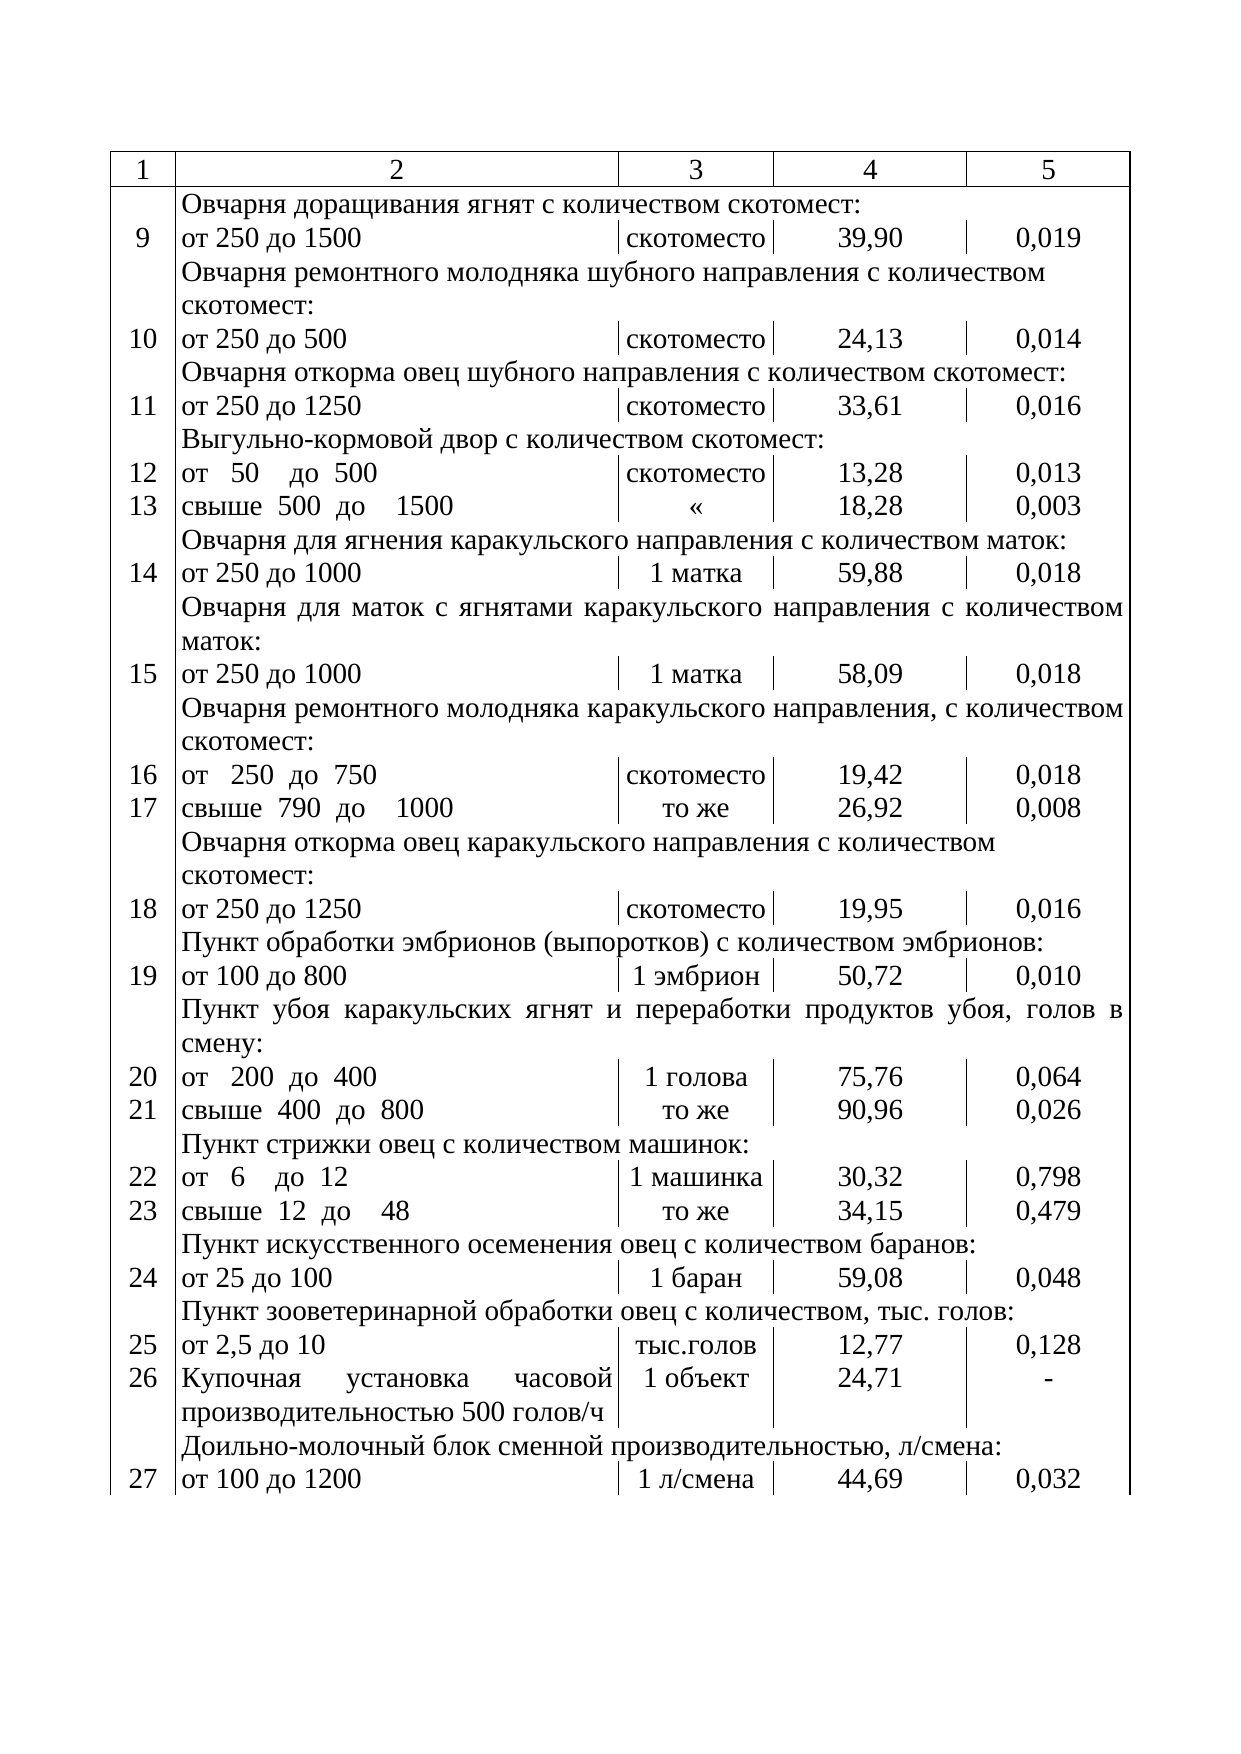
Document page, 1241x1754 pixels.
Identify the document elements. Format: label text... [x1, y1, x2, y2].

table_cell [111, 254, 175, 321]
table_cell 14 [111, 556, 175, 589]
table_cell 75,76 [774, 1059, 966, 1092]
table_cell 0,013 [967, 455, 1129, 489]
table_cell 17 [111, 791, 175, 824]
table_cell скотоместо [619, 220, 773, 254]
table_cell от 6 до 12 [176, 1160, 618, 1193]
table_cell Пункт убоя каракульских ягнят и переработки продуктов убоя, голов в смену: [176, 992, 1129, 1059]
table_cell то же [619, 1093, 773, 1126]
table_cell свыше 12 до 48 [176, 1193, 618, 1227]
table_cell 27 [111, 1461, 175, 1495]
table_cell 50,72 [774, 958, 966, 992]
table_cell 24,71 [774, 1361, 966, 1428]
table_cell от 25 до 100 [176, 1260, 618, 1294]
table_cell 30,32 [774, 1160, 966, 1193]
table_header 1 [111, 152, 175, 186]
table_cell [111, 925, 175, 958]
table_cell [111, 824, 175, 891]
table_cell 0,032 [967, 1461, 1129, 1495]
table_cell 44,69 [774, 1461, 966, 1495]
table_cell Овчарня для ягнения каракульского направления с количеством маток: [176, 522, 1129, 556]
table_cell 58,09 [774, 656, 966, 690]
table_cell скотоместо [619, 891, 773, 925]
table_cell [111, 589, 175, 656]
table_cell от 250 до 1500 [176, 220, 618, 254]
table_cell 1 объект [619, 1361, 773, 1428]
table_cell Овчарня доращивания ягнят с количеством скотомест: [176, 187, 1129, 220]
table_cell Овчарня ремонтного молодняка каракульского направления, с количеством скотомест: [176, 690, 1129, 757]
table_cell 0,026 [967, 1093, 1129, 1126]
table_cell 0,014 [967, 321, 1129, 354]
table_cell Пункт искусственного осеменения овец с количеством баранов: [176, 1227, 1129, 1260]
table_cell 1 голова [619, 1059, 773, 1092]
table_cell 0,018 [967, 757, 1129, 791]
table_cell [111, 187, 175, 220]
table_cell 19,95 [774, 891, 966, 925]
table_cell Овчарня откорма овец шубного направления с количеством скотомест: [176, 355, 1129, 388]
table_cell 12 [111, 455, 175, 489]
table_header 2 [176, 152, 618, 186]
table_cell 0,064 [967, 1059, 1129, 1092]
table_cell свыше 500 до 1500 [176, 489, 618, 522]
table_cell от 2,5 до 10 [176, 1327, 618, 1361]
table_cell 20 [111, 1059, 175, 1092]
table_cell 16 [111, 757, 175, 791]
table_cell от 100 до 800 [176, 958, 618, 992]
table_cell 1 эмбрион [619, 958, 773, 992]
table_cell Купочная установка часовой производительностью 500 голов/ч [176, 1361, 618, 1428]
table_cell от 250 до 1000 [176, 656, 618, 690]
table_cell Овчарня для маток с ягнятами каракульского направления с количеством маток: [176, 589, 1129, 656]
table_cell [111, 992, 175, 1059]
table_cell от 250 до 500 [176, 321, 618, 354]
table_header 5 [967, 152, 1129, 186]
table_cell 1 л/смена [619, 1461, 773, 1495]
table_cell Овчарня откорма овец каракульского направления с количеством скотомест: [176, 824, 1129, 891]
table_cell Доильно-молочный блок сменной производительностью, л/смена: [176, 1428, 1129, 1461]
table_cell 26,92 [774, 791, 966, 824]
table_cell 59,88 [774, 556, 966, 589]
table_cell тыс.голов [619, 1327, 773, 1361]
table_cell скотоместо [619, 757, 773, 791]
table_cell Выгульно-кормовой двор с количеством скотомест: [176, 422, 1129, 455]
table_cell [111, 522, 175, 556]
table_cell [111, 355, 175, 388]
table_cell 18,28 [774, 489, 966, 522]
table_cell 12,77 [774, 1327, 966, 1361]
table_cell 0,048 [967, 1260, 1129, 1294]
table_cell [111, 1227, 175, 1260]
table_cell 1 баран [619, 1260, 773, 1294]
table_cell - [967, 1361, 1129, 1428]
table_cell скотоместо [619, 455, 773, 489]
table_header 4 [774, 152, 966, 186]
table_cell 39,90 [774, 220, 966, 254]
table_cell 0,016 [967, 891, 1129, 925]
table_cell 1 машинка [619, 1160, 773, 1193]
table_cell [111, 422, 175, 455]
table_cell 90,96 [774, 1093, 966, 1126]
table_cell 19 [111, 958, 175, 992]
table_header 3 [619, 152, 773, 186]
table_cell 1 матка [619, 656, 773, 690]
table_cell 24,13 [774, 321, 966, 354]
table_cell Пункт зооветеринарной обработки овец с количеством, тыс. голов: [176, 1294, 1129, 1327]
table_cell 0,018 [967, 656, 1129, 690]
table_cell 19,42 [774, 757, 966, 791]
table_cell [111, 1126, 175, 1159]
table_cell [111, 690, 175, 757]
table_cell « [619, 489, 773, 522]
table_cell 0,008 [967, 791, 1129, 824]
table_cell 15 [111, 656, 175, 690]
table_cell [111, 1428, 175, 1461]
table_cell 33,61 [774, 388, 966, 422]
table_cell свыше 400 до 800 [176, 1093, 618, 1126]
table_cell от 50 до 500 [176, 455, 618, 489]
table_cell от 100 до 1200 [176, 1461, 618, 1495]
table_cell скотоместо [619, 321, 773, 354]
table_cell 0,019 [967, 220, 1129, 254]
table_cell 0,128 [967, 1327, 1129, 1361]
table_cell 0,016 [967, 388, 1129, 422]
table_cell скотоместо [619, 388, 773, 422]
table_cell [111, 1294, 175, 1327]
table_cell 10 [111, 321, 175, 354]
table_cell 59,08 [774, 1260, 966, 1294]
table_cell то же [619, 1193, 773, 1227]
table_cell 25 [111, 1327, 175, 1361]
table_cell 24 [111, 1260, 175, 1294]
table_cell 34,15 [774, 1193, 966, 1227]
table_cell Овчарня ремонтного молодняка шубного направления с количеством скотомест: [176, 254, 1129, 321]
table_cell 26 [111, 1361, 175, 1428]
table_cell 0,003 [967, 489, 1129, 522]
table_cell 21 [111, 1093, 175, 1126]
table_cell свыше 790 до 1000 [176, 791, 618, 824]
table_cell 13 [111, 489, 175, 522]
table_cell от 250 до 1000 [176, 556, 618, 589]
table_cell 13,28 [774, 455, 966, 489]
table_cell Пункт обработки эмбрионов (выпоротков) с количеством эмбрионов: [176, 925, 1129, 958]
table_cell от 250 до 1250 [176, 388, 618, 422]
table_cell от 250 до 750 [176, 757, 618, 791]
table_cell 1 матка [619, 556, 773, 589]
table_cell 11 [111, 388, 175, 422]
table_cell 9 [111, 220, 175, 254]
table_cell 0,798 [967, 1160, 1129, 1193]
table_cell 23 [111, 1193, 175, 1227]
table_cell от 200 до 400 [176, 1059, 618, 1092]
table_cell 18 [111, 891, 175, 925]
table_cell Пункт стрижки овец с количеством машинок: [176, 1126, 1129, 1159]
table_cell 0,018 [967, 556, 1129, 589]
table_cell 0,010 [967, 958, 1129, 992]
table_cell от 250 до 1250 [176, 891, 618, 925]
table_cell 0,479 [967, 1193, 1129, 1227]
table_cell 22 [111, 1160, 175, 1193]
table_cell то же [619, 791, 773, 824]
